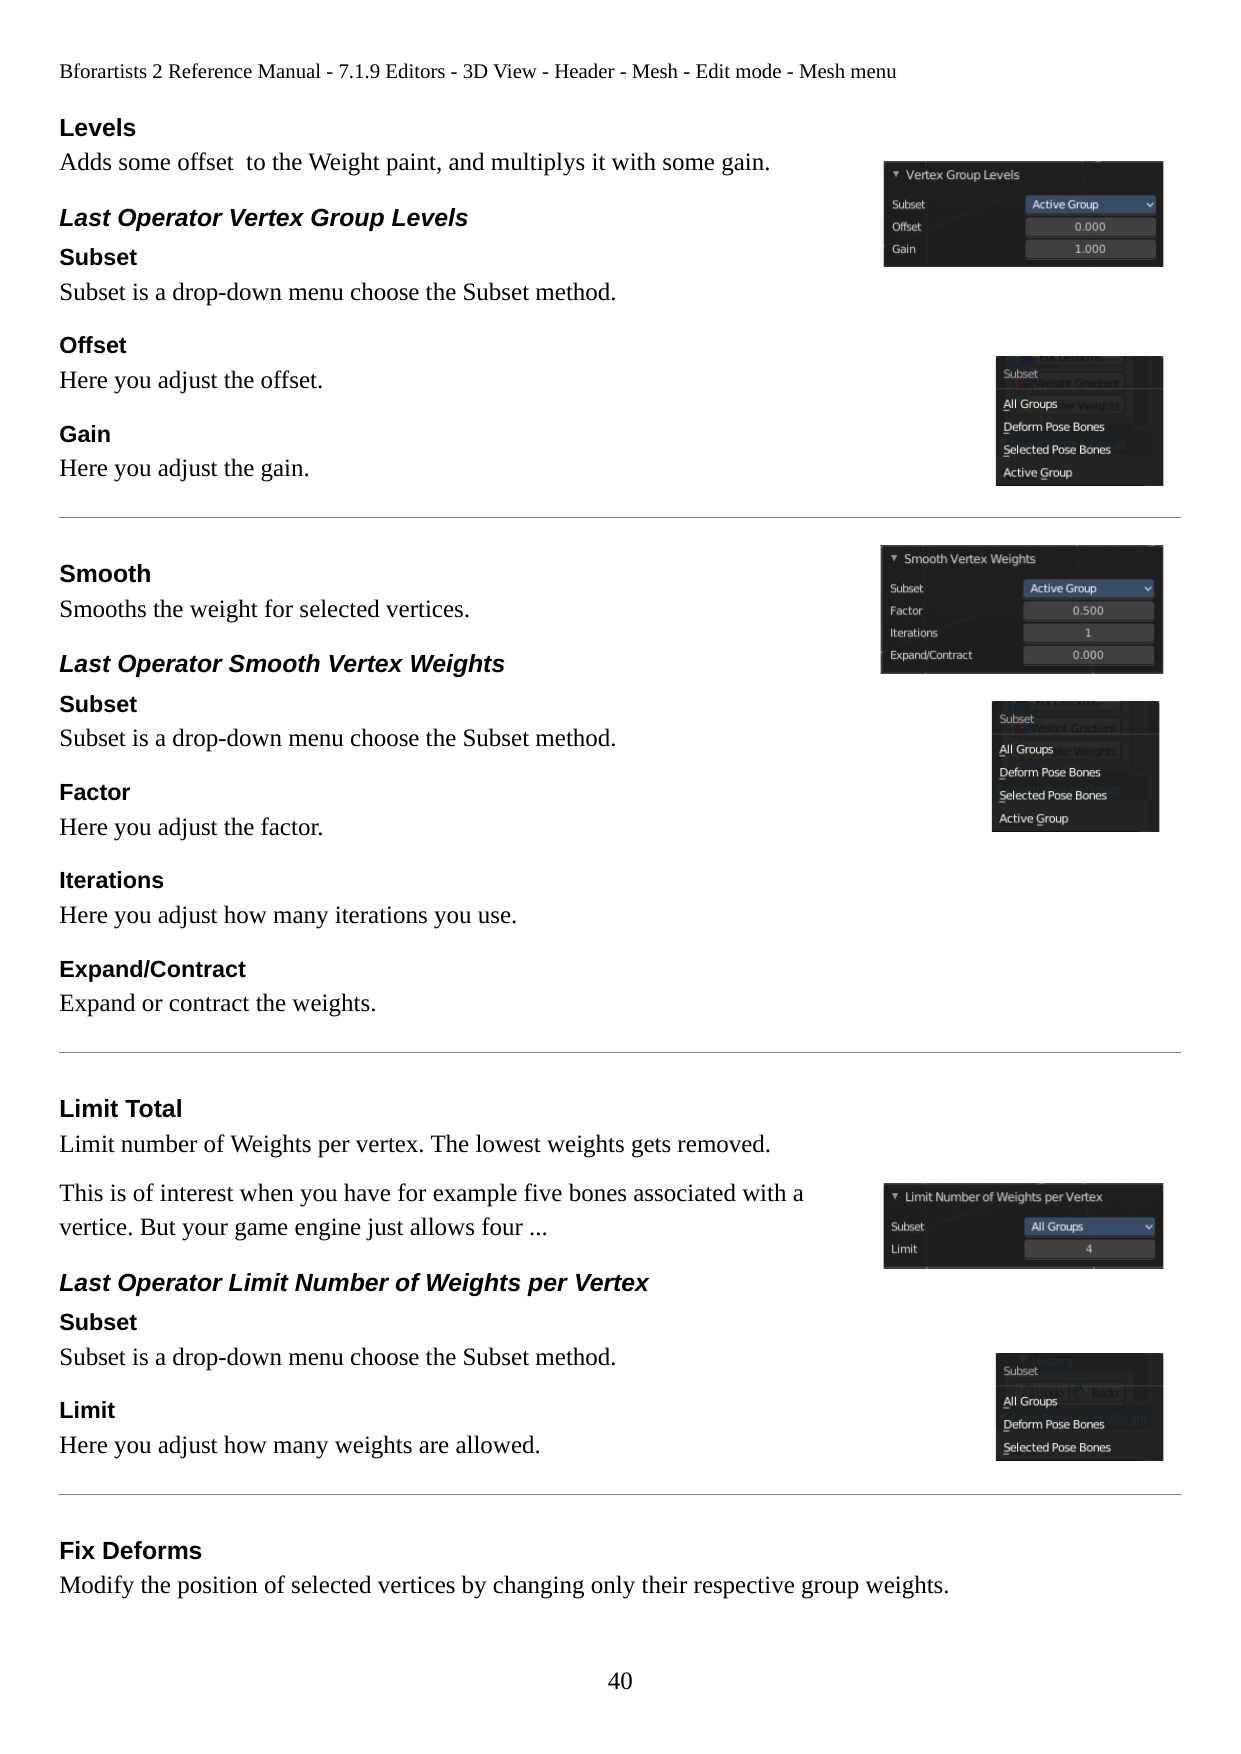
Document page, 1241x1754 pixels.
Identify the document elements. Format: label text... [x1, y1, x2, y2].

subtitle [1164, 559, 1181, 588]
text Subset is a drop-down menu choose the Subset method. [59, 1342, 1181, 1371]
subtitle Subset [59, 244, 1181, 271]
subtitle [1160, 779, 1181, 805]
text Limit number of Weights per vertex. The lowest weights gets removed. [59, 1129, 1181, 1158]
text Subset is a drop-down menu choose the Subset method. [59, 723, 991, 752]
subtitle Offset [59, 332, 1181, 359]
subtitle Factor [59, 779, 991, 805]
picture [883, 1183, 1164, 1269]
subtitle Limit Total [59, 1094, 1181, 1123]
text This is of interest when you have for example five bones associated with a vertice. But your game engine just allows four ... [59, 1178, 1181, 1241]
subtitle Last Operator Limit Number of Weights per Vertex [59, 1268, 1181, 1296]
text Modify the position of selected vertices by changing only their respective group weights. [59, 1571, 1181, 1599]
picture [880, 545, 1164, 674]
subtitle [1164, 1397, 1181, 1424]
subtitle [1164, 420, 1181, 447]
subtitle Levels [59, 113, 1181, 141]
subtitle Subset [59, 690, 1181, 717]
text Adds some offset to the Weight paint, and multiplys it with some gain. [59, 147, 1181, 176]
subtitle Smooth [59, 559, 880, 588]
text Here you adjust the factor. [59, 812, 1181, 840]
picture [883, 161, 1164, 267]
subtitle Gain [59, 420, 995, 447]
subtitle Iterations [59, 867, 1181, 894]
subtitle Fix Deforms [59, 1536, 1181, 1564]
text Here you adjust the offset. [59, 365, 995, 394]
text Here you adjust how many weights are allowed. [59, 1430, 995, 1459]
picture [991, 701, 1160, 832]
text Here you adjust how many iterations you use. [59, 900, 1181, 929]
picture [995, 1353, 1164, 1461]
subtitle Expand/Contract [59, 955, 1181, 982]
subtitle Subset [59, 1309, 1181, 1336]
text Subset is a drop-down menu choose the Subset method. [59, 277, 1181, 306]
text Smooths the weight for selected vertices. [59, 594, 880, 623]
subtitle Last Operator Vertex Group Levels [59, 203, 883, 231]
text Expand or contract the weights. [59, 988, 1181, 1017]
text Here you adjust the gain. [59, 453, 995, 482]
subtitle Last Operator Smooth Vertex Weights [59, 649, 1181, 678]
subtitle Limit [59, 1397, 995, 1424]
picture [995, 356, 1164, 486]
